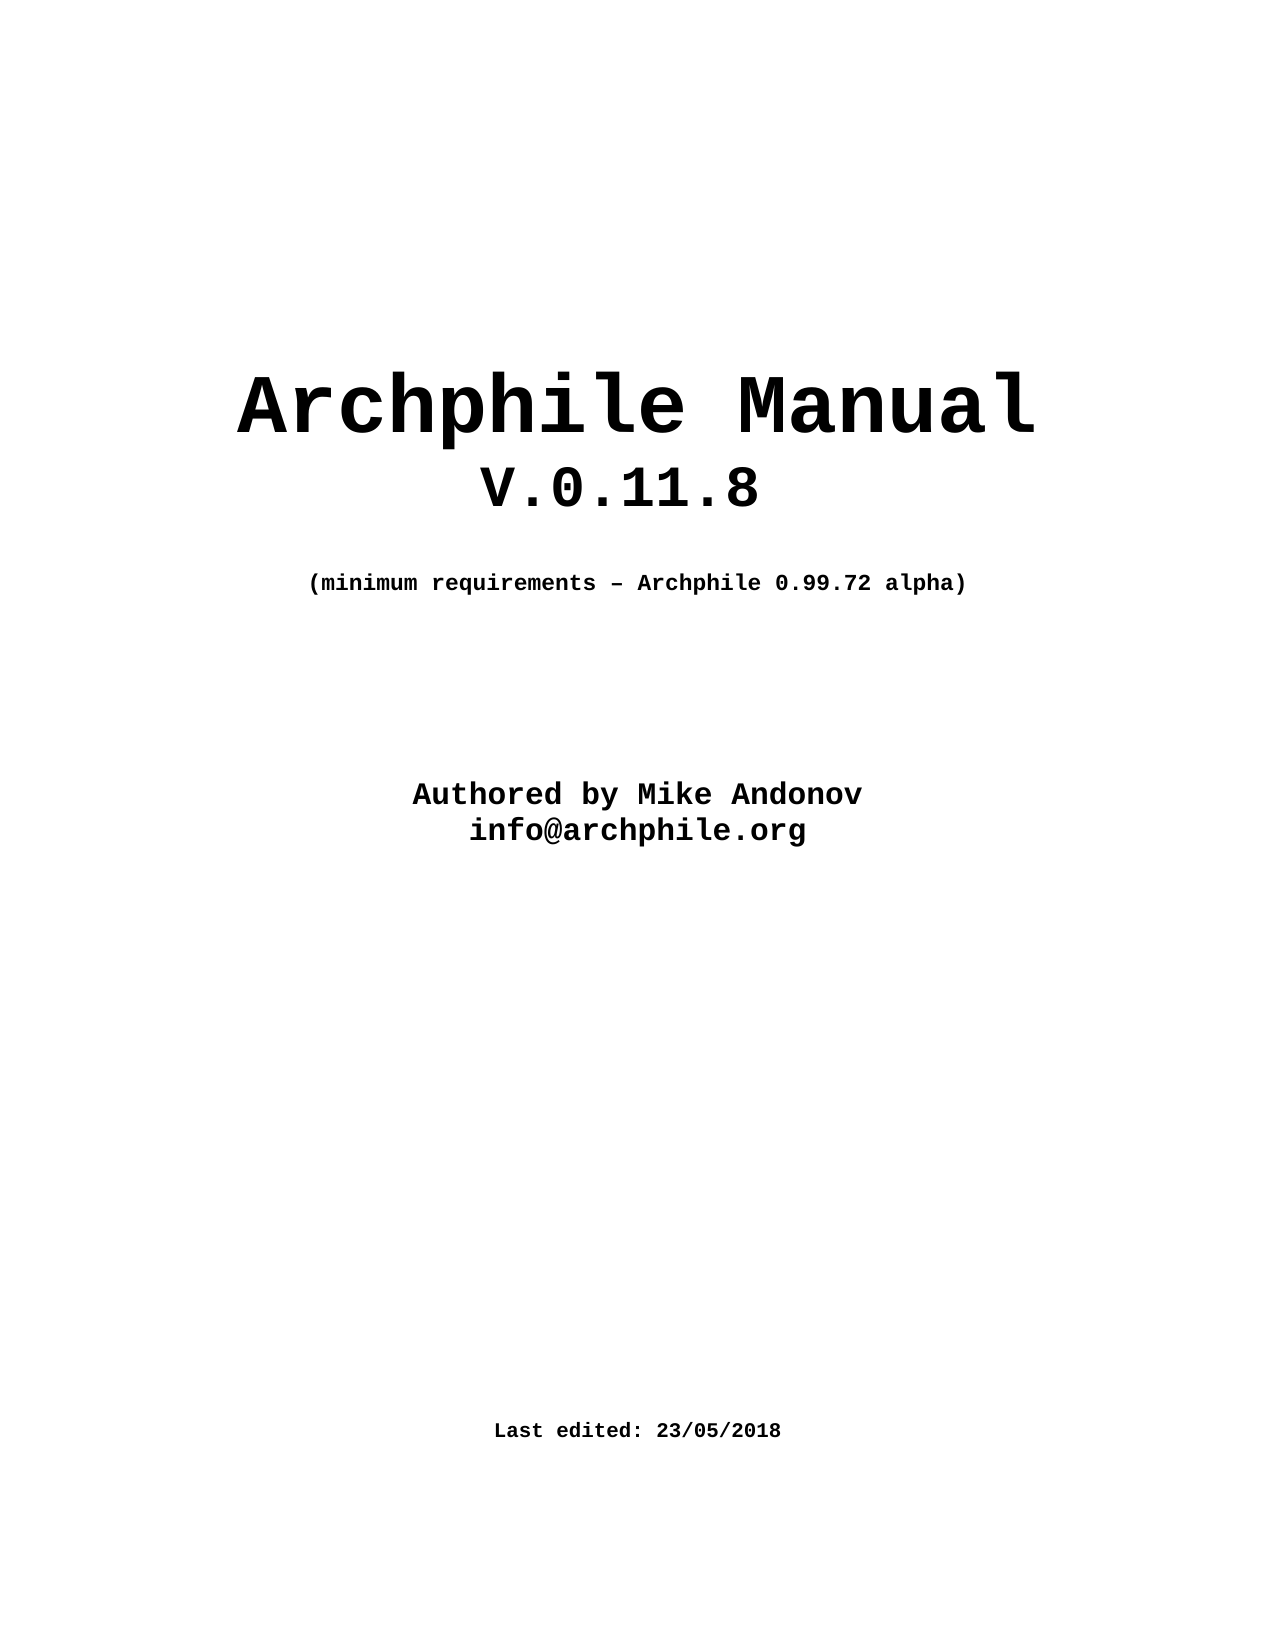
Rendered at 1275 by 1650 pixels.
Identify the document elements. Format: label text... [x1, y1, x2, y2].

text Last edited: 23/05/2018 [118, 1420, 1157, 1444]
text info@archphile.org [118, 814, 1157, 849]
text Archphile Manual V.0.11.8 [118, 363, 1157, 524]
text Authored by Mike Andonov [118, 779, 1157, 814]
text (minimum requirements – Archphile 0.99.72 alpha) [118, 571, 1157, 597]
